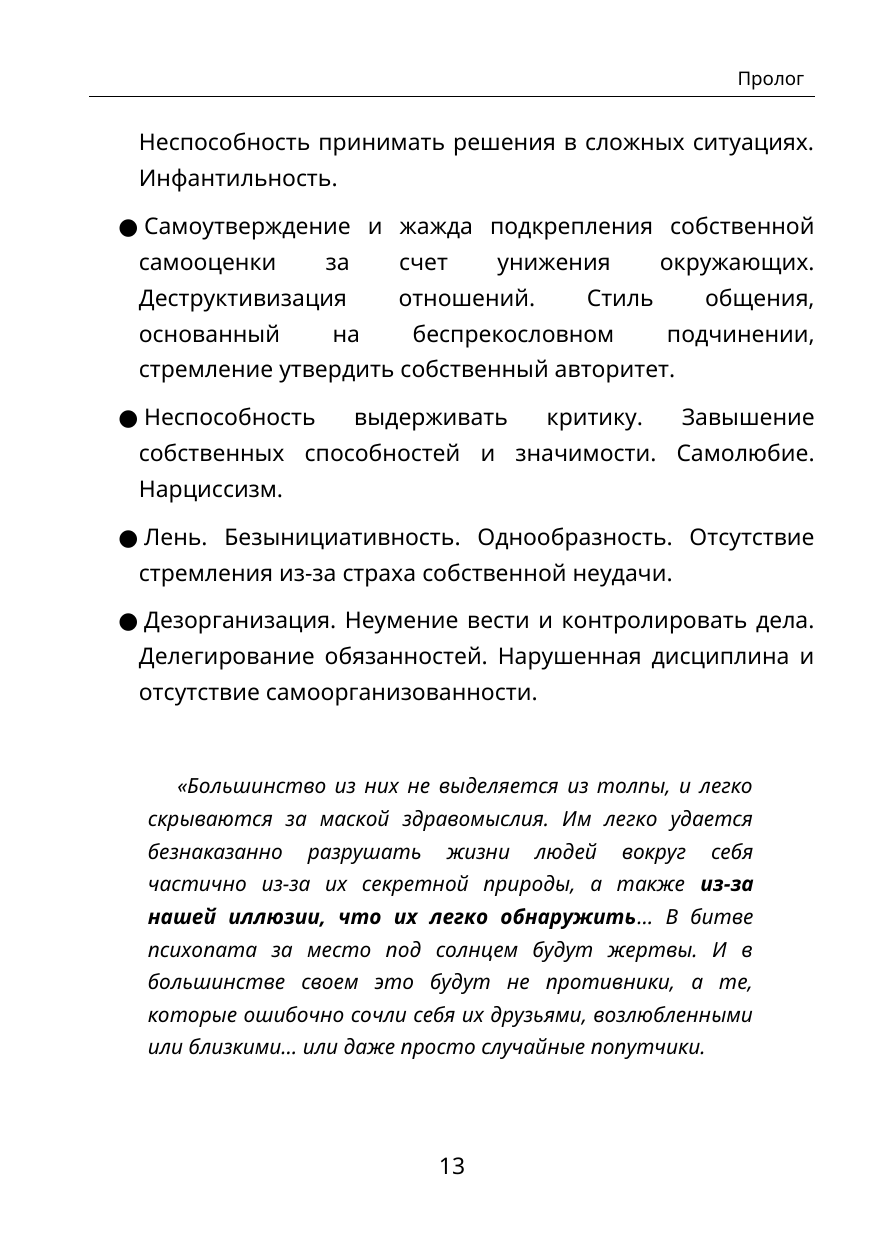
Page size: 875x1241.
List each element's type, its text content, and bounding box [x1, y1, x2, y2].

text «Большинство из них не выделяется из толпы, и легко скрываются за маской здравомыслия. Им легко удается безнаказанно разрушать жизни людей вокруг себя частично из-за их секретной природы, а также из-за нашей иллюзии, что их легко обнаружить… В битве психопата за место под солнцем будут жертвы. И в большинстве своем это будут не противники, а те, которые ошибочно сочли себя их друзьями, возлюбленными или близкими… или даже просто случайные попутчики. [148, 772, 756, 1061]
list Дезорганизация. Неумение вести и контролировать дела. Делегирование обязанностей. Нарушенная дисциплина и отсутствие самоорганизованности. [118, 604, 815, 707]
list Лень. Безынициативность. Однообразность. Отсутствие стремления из-за страха собственной неудачи. [118, 521, 815, 588]
list Неспособность принимать решения в сложных ситуациях. Инфантильность. [118, 126, 815, 193]
list Самоутверждение и жажда подкрепления собственной самооценки за счет унижения окружающих. Деструктивизация отношений. Стиль общения, основанный на беспрекословном подчинении, стремление утвердить собственный авторитет. [118, 210, 815, 385]
list Неспособность выдерживать критику. Завышение собственных способностей и значимости. Самолюбие. Нарциссизм. [118, 401, 815, 504]
